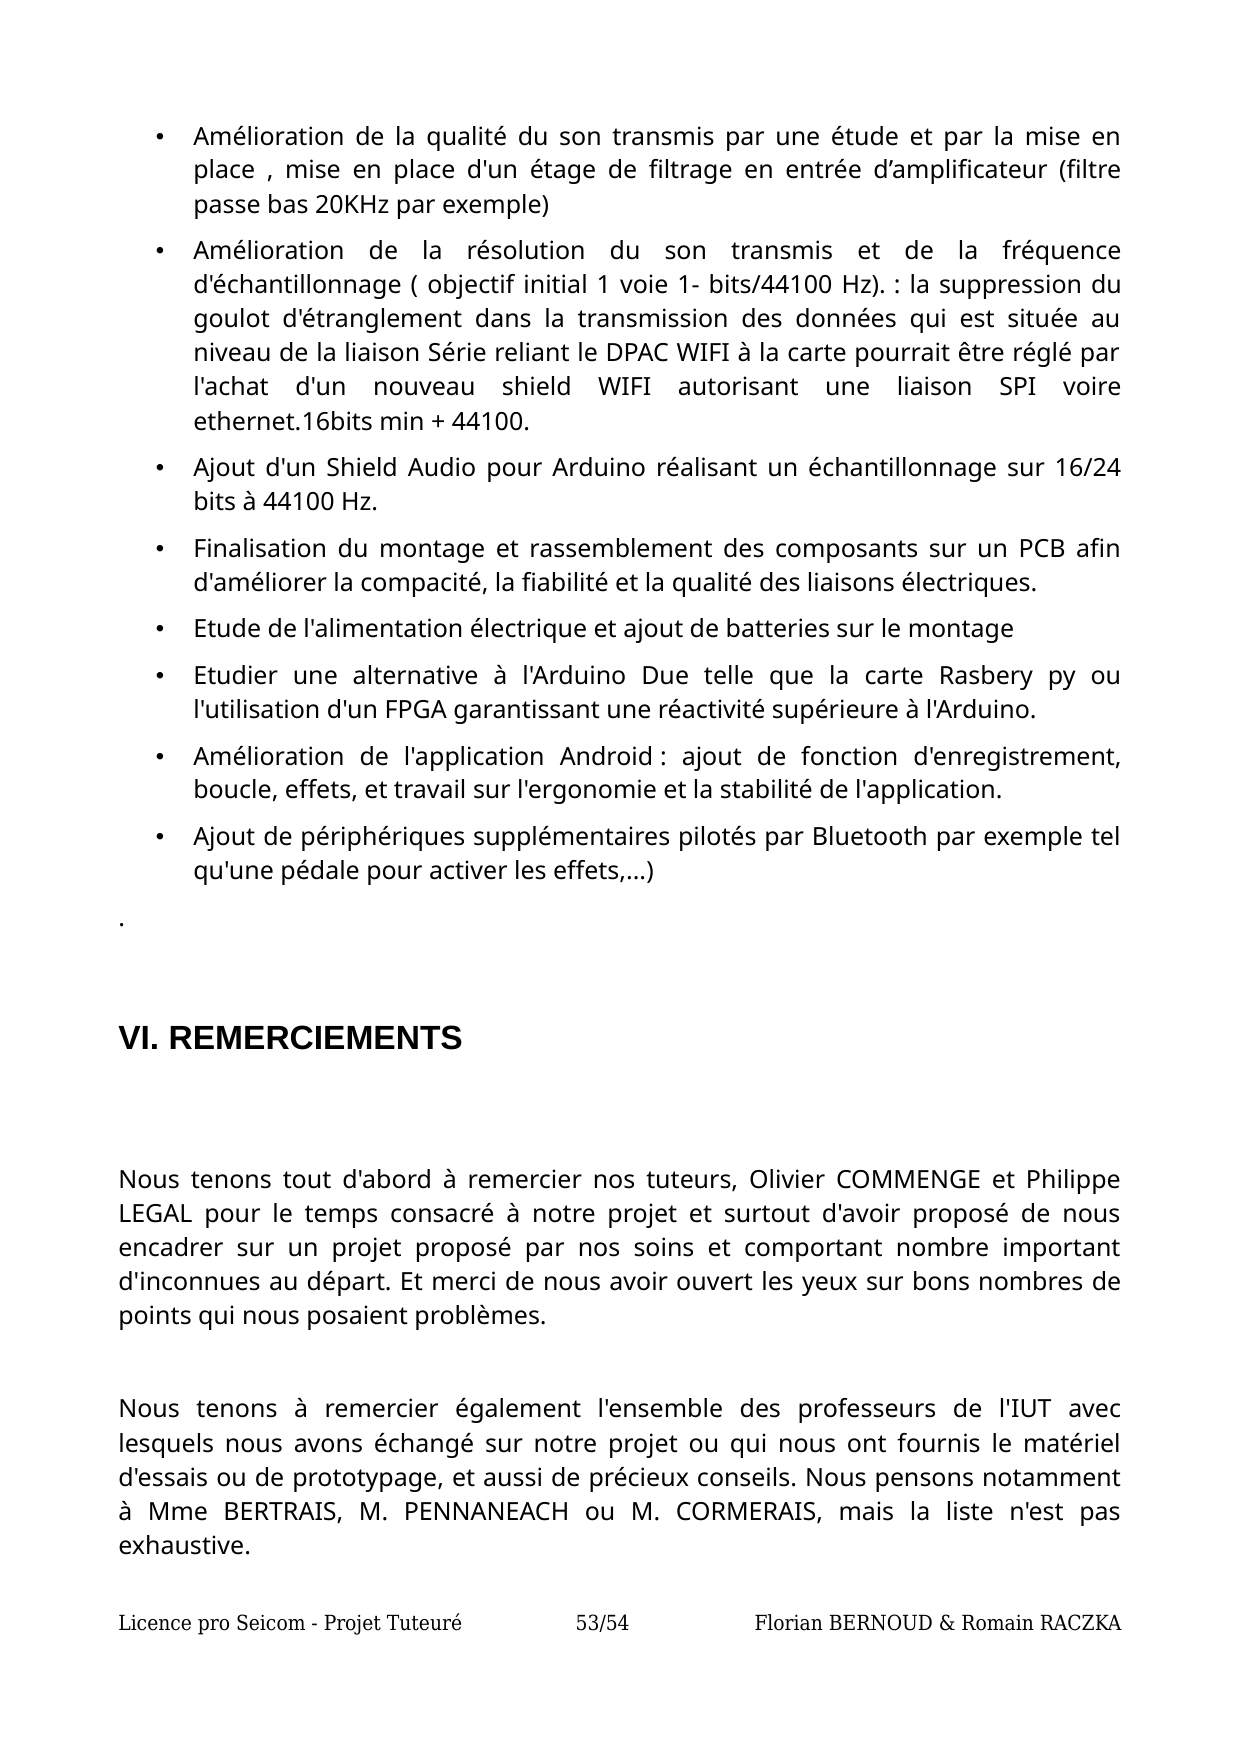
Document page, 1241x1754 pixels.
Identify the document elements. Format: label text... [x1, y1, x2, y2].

list Amélioration de la résolution du son transmis et de la fréquence d'échantillonnage ( objectif initial 1 voie 1- bits/44100 Hz). : la suppression du goulot d'étranglement dans la transmission des données qui est située au niveau de la liaison Série reliant le DPAC WIFI à la carte pourrait être réglé par l'achat d'un nouveau shield WIFI autorisant une liaison SPI voire ethernet.16bits min + 44100. [156, 233, 1122, 437]
text . [118, 899, 1122, 933]
subtitle VI. REMERCIEMENTS [118, 1017, 1122, 1056]
text Nous tenons à remercier également l'ensemble des professeurs de l'IUT avec lesquels nous avons échangé sur notre projet ou qui nous ont fournis le matériel d'essais ou de prototypage, et aussi de précieux conseils. Nous pensons notamment à Mme BERTRAIS, M. PENNANEACH ou M. CORMERAIS, mais la liste n'est pas exhaustive. [118, 1391, 1122, 1561]
list Finalisation du montage et rassemblement des composants sur un PCB afin d'améliorer la compacité, la fiabilité et la qualité des liaisons électriques. [156, 530, 1122, 598]
list Etudier une alternative à l'Arduino Due telle que la carte Rasbery py ou l'utilisation d'un FPGA garantissant une réactivité supérieure à l'Arduino. [156, 657, 1122, 726]
list Amélioration de la qualité du son transmis par une étude et par la mise en place , mise en place d'un étage de filtrage en entrée d’amplificateur (filtre passe bas 20KHz par exemple) [156, 118, 1122, 220]
text Nous tenons tout d'abord à remercier nos tuteurs, Olivier COMMENGE et Philippe LEGAL pour le temps consacré à notre projet et surtout d'avoir proposé de nous encadrer sur un projet proposé par nos soins et comportant nombre important d'inconnues au départ. Et merci de nous avoir ouvert les yeux sur bons nombres de points qui nous posaient problèmes. [118, 1162, 1122, 1332]
list Ajout de périphériques supplémentaires pilotés par Bluetooth par exemple tel qu'une pédale pour activer les effets,...) [156, 819, 1122, 887]
list Amélioration de l'application Android : ajout de fonction d'enregistrement, boucle, effets, et travail sur l'ergonomie et la stabilité de l'application. [156, 738, 1122, 806]
list Ajout d'un Shield Audio pour Arduino réalisant un échantillonnage sur 16/24 bits à 44100 Hz. [156, 450, 1122, 518]
list Etude de l'alimentation électrique et ajout de batteries sur le montage [156, 611, 1122, 645]
